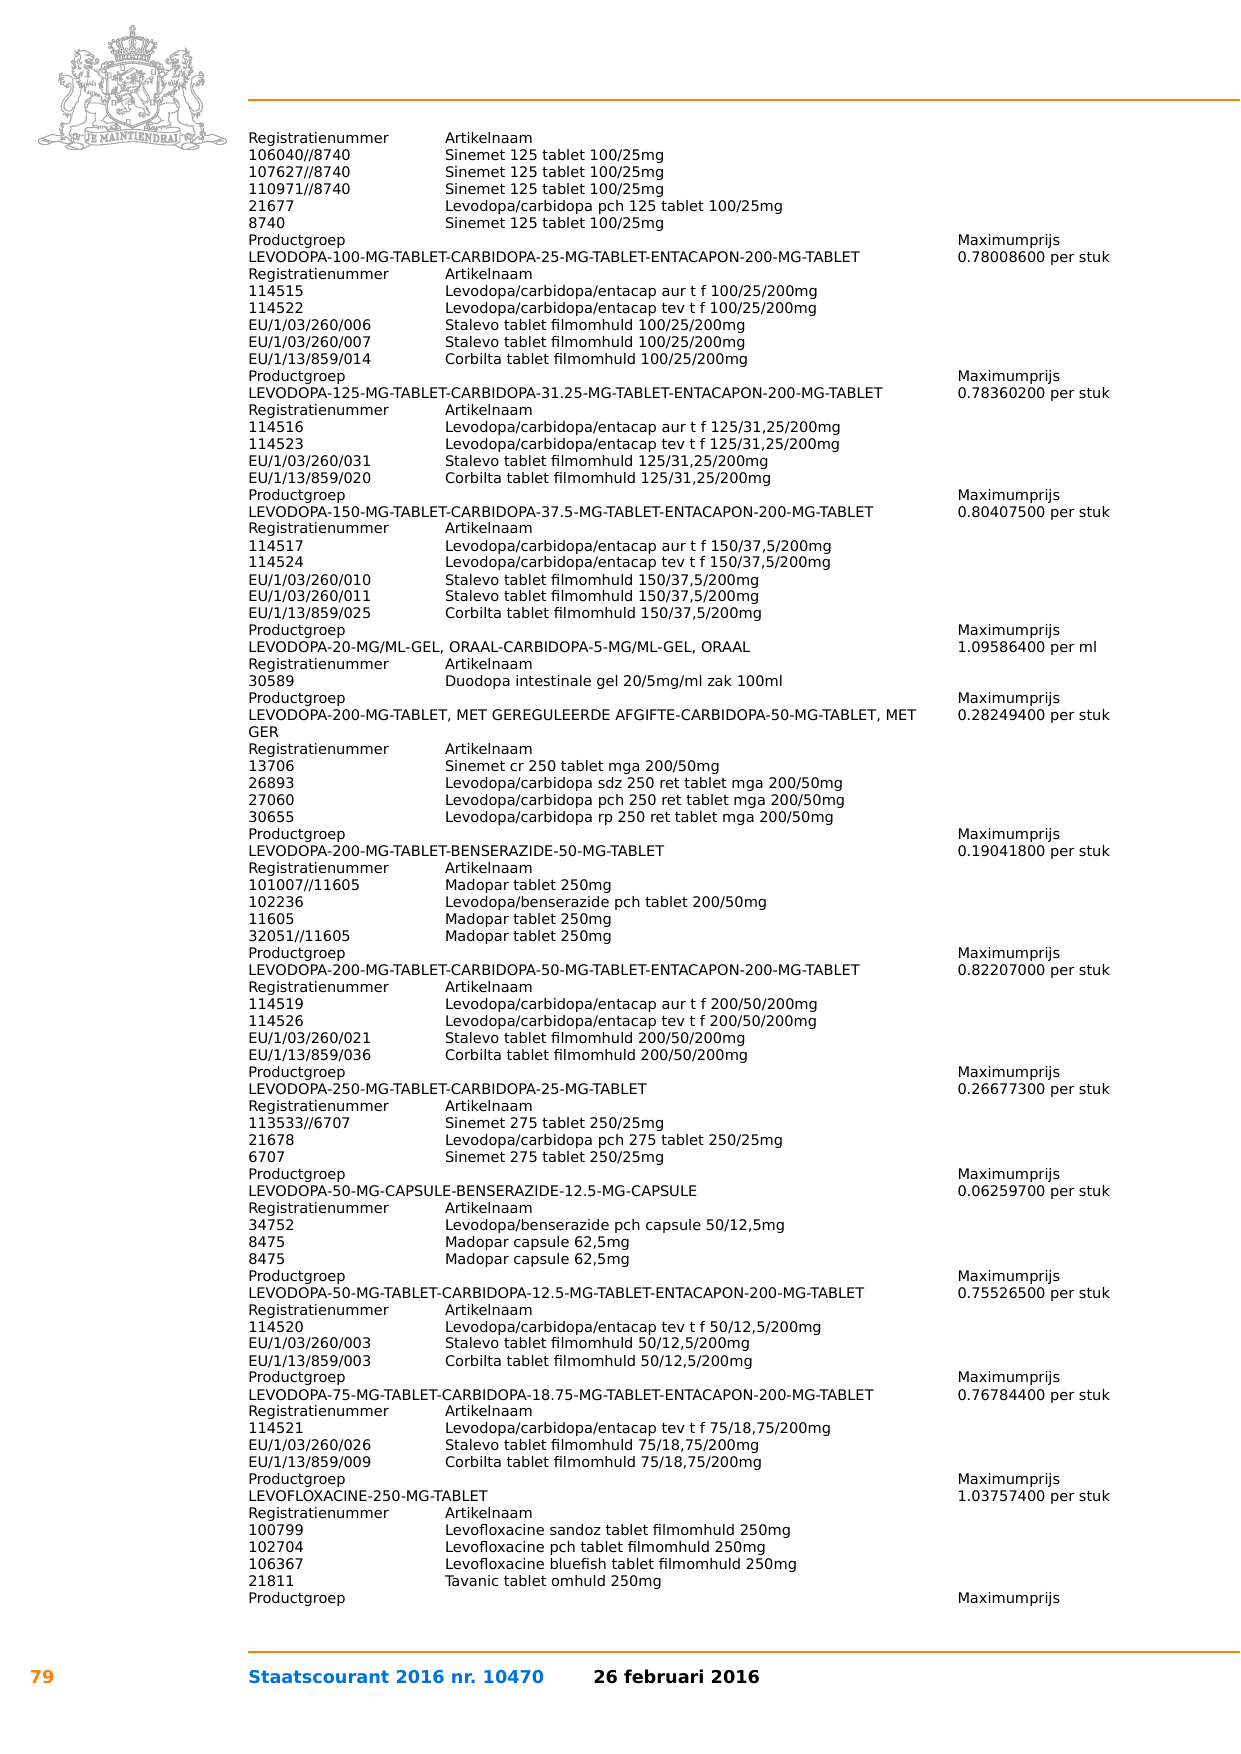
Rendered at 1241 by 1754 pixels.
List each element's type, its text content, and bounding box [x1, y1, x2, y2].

table_cell Artikelnaam [439, 1505, 951, 1522]
table_cell [951, 1149, 1163, 1166]
table_cell Levodopa/carbidopa/entacap aur t f 150/37,5/200mg [439, 538, 951, 554]
picture [38, 25, 227, 150]
table_cell [951, 1234, 1163, 1251]
table_cell Productgroep [248, 1471, 439, 1488]
table_cell [951, 554, 1163, 571]
table_cell 106040//8740 [248, 147, 439, 164]
table_cell Stalevo tablet filmomhuld 75/18,75/200mg [439, 1437, 951, 1454]
table_cell LEVODOPA-200-MG-TABLET-CARBIDOPA-50-MG-TABLET-ENTACAPON-200-MG-TABLET [248, 962, 951, 979]
table_cell [951, 1522, 1163, 1539]
table_cell [951, 266, 1163, 283]
table_cell Duodopa intestinale gel 20/5mg/ml zak 100ml [439, 673, 951, 690]
table_cell [951, 351, 1163, 368]
table_cell EU/1/03/260/006 [248, 317, 439, 334]
table_cell Registratienummer [248, 1301, 439, 1318]
table_cell Stalevo tablet filmomhuld 125/31,25/200mg [439, 453, 951, 469]
table_cell 114526 [248, 1013, 439, 1030]
table_cell 114521 [248, 1420, 439, 1437]
table_cell Levodopa/carbidopa/entacap tev t f 100/25/200mg [439, 300, 951, 317]
table_cell [951, 520, 1163, 537]
table_cell [951, 164, 1163, 181]
table_cell [951, 928, 1163, 945]
table_cell LEVODOPA-75-MG-TABLET-CARBIDOPA-18.75-MG-TABLET-ENTACAPON-200-MG-TABLET [248, 1386, 951, 1403]
table_cell Levodopa/carbidopa/entacap aur t f 125/31,25/200mg [439, 419, 951, 436]
table_cell [951, 809, 1163, 826]
table_cell [951, 1251, 1163, 1267]
table_cell 1.09586400 per ml [951, 639, 1163, 656]
table_cell Productgroep [248, 1369, 439, 1386]
table_cell 21678 [248, 1132, 439, 1149]
table_cell Levodopa/carbidopa/entacap tev t f 200/50/200mg [439, 1013, 951, 1030]
table_cell Productgroep [248, 690, 439, 707]
table_cell Registratienummer [248, 520, 439, 537]
table_cell Maximumprijs [951, 622, 1163, 639]
table_cell [951, 419, 1163, 436]
table_cell [951, 215, 1163, 232]
table_cell 30589 [248, 673, 439, 690]
table_cell [951, 334, 1163, 351]
table_cell 106367 [248, 1556, 439, 1573]
table_cell Madopar tablet 250mg [439, 911, 951, 928]
table_cell Productgroep [248, 486, 439, 503]
table_cell [439, 1064, 951, 1081]
table_cell Sinemet 125 tablet 100/25mg [439, 164, 951, 181]
table_cell [951, 1353, 1163, 1369]
table_cell Productgroep [248, 232, 439, 249]
table_cell [951, 996, 1163, 1013]
table_cell LEVODOPA-200-MG-TABLET-BENSERAZIDE-50-MG-TABLET [248, 843, 951, 860]
table_cell [951, 894, 1163, 911]
table_cell Productgroep [248, 368, 439, 384]
table_cell Levofloxacine pch tablet filmomhuld 250mg [439, 1539, 951, 1556]
table_cell Productgroep [248, 1590, 439, 1607]
table_cell Maximumprijs [951, 945, 1163, 962]
table_cell 1.03757400 per stuk [951, 1488, 1163, 1505]
table_cell Corbilta tablet filmomhuld 100/25/200mg [439, 351, 951, 368]
table_cell LEVODOPA-20-MG/ML-GEL, ORAAL-CARBIDOPA-5-MG/ML-GEL, ORAAL [248, 639, 951, 656]
table_cell 114523 [248, 436, 439, 452]
table_cell Artikelnaam [439, 860, 951, 877]
table_cell [951, 860, 1163, 877]
table_cell [951, 1454, 1163, 1471]
table_cell Stalevo tablet filmomhuld 50/12,5/200mg [439, 1335, 951, 1352]
table_cell 114517 [248, 538, 439, 554]
table_cell Levodopa/carbidopa/entacap tev t f 125/31,25/200mg [439, 436, 951, 452]
table_cell 100799 [248, 1522, 439, 1539]
table_cell Levodopa/carbidopa pch 275 tablet 250/25mg [439, 1132, 951, 1149]
table_cell [951, 198, 1163, 215]
table_cell Corbilta tablet filmomhuld 50/12,5/200mg [439, 1353, 951, 1369]
table_cell 6707 [248, 1149, 439, 1166]
table_cell [951, 1301, 1163, 1318]
table_cell 114520 [248, 1319, 439, 1335]
table_cell Madopar capsule 62,5mg [439, 1251, 951, 1267]
table_cell Artikelnaam [439, 1098, 951, 1115]
table_cell Maximumprijs [951, 1369, 1163, 1386]
table_cell 11605 [248, 911, 439, 928]
table_cell [439, 945, 951, 962]
table_cell Sinemet 125 tablet 100/25mg [439, 181, 951, 198]
table_cell EU/1/03/260/021 [248, 1030, 439, 1047]
table_cell Maximumprijs [951, 1268, 1163, 1284]
table_cell [951, 300, 1163, 317]
table_cell Maximumprijs [951, 1064, 1163, 1081]
table_cell 21811 [248, 1573, 439, 1590]
table_cell EU/1/13/859/025 [248, 605, 439, 622]
table_cell [951, 147, 1163, 164]
table_cell Productgroep [248, 1064, 439, 1081]
table_cell [439, 690, 951, 707]
table_cell [439, 368, 951, 384]
table_cell [951, 877, 1163, 894]
table_cell [951, 453, 1163, 469]
table_cell 0.26677300 per stuk [951, 1081, 1163, 1098]
table_cell 102704 [248, 1539, 439, 1556]
table_cell Stalevo tablet filmomhuld 150/37,5/200mg [439, 588, 951, 605]
table_cell 113533//6707 [248, 1115, 439, 1132]
table_cell Artikelnaam [439, 1403, 951, 1420]
table_cell Registratienummer [248, 1505, 439, 1522]
table_cell Registratienummer [248, 1200, 439, 1217]
table_cell [951, 1098, 1163, 1115]
table_cell [951, 1403, 1163, 1420]
table_cell [951, 1217, 1163, 1233]
table_cell EU/1/13/859/020 [248, 470, 439, 486]
table_cell 8475 [248, 1234, 439, 1251]
table_cell Registratienummer [248, 1098, 439, 1115]
table_cell Levodopa/carbidopa/entacap tev t f 150/37,5/200mg [439, 554, 951, 571]
table_cell 114516 [248, 419, 439, 436]
table_cell 8740 [248, 215, 439, 232]
table_cell Stalevo tablet filmomhuld 100/25/200mg [439, 317, 951, 334]
table_cell Maximumprijs [951, 1590, 1163, 1607]
table_cell Madopar tablet 250mg [439, 928, 951, 945]
table_cell 101007//11605 [248, 877, 439, 894]
table_cell [439, 1268, 951, 1284]
table_cell LEVODOPA-200-MG-TABLET, MET GEREGULEERDE AFGIFTE-CARBIDOPA-50-MG-TABLET, MET GER [248, 707, 951, 741]
table_cell 0.06259700 per stuk [951, 1183, 1163, 1199]
table_cell LEVODOPA-50-MG-TABLET-CARBIDOPA-12.5-MG-TABLET-ENTACAPON-200-MG-TABLET [248, 1285, 951, 1301]
table_cell Registratienummer [248, 1403, 439, 1420]
table_cell [951, 1573, 1163, 1590]
table_cell Artikelnaam [439, 1301, 951, 1318]
table_cell EU/1/13/859/036 [248, 1047, 439, 1064]
table_cell EU/1/03/260/031 [248, 453, 439, 469]
table_cell EU/1/03/260/003 [248, 1335, 439, 1352]
table_cell [951, 911, 1163, 928]
table_cell Productgroep [248, 1166, 439, 1183]
table_cell [951, 979, 1163, 996]
table_cell [951, 1200, 1163, 1217]
table_cell Maximumprijs [951, 368, 1163, 384]
table_cell [951, 656, 1163, 673]
table_cell [951, 673, 1163, 690]
table_cell 8475 [248, 1251, 439, 1267]
table_cell [951, 571, 1163, 588]
table_cell Artikelnaam [439, 520, 951, 537]
table_cell Corbilta tablet filmomhuld 150/37,5/200mg [439, 605, 951, 622]
table_cell Maximumprijs [951, 1166, 1163, 1183]
table_cell [951, 1420, 1163, 1437]
table_cell 0.75526500 per stuk [951, 1285, 1163, 1301]
table_cell Tavanic tablet omhuld 250mg [439, 1573, 951, 1590]
table_cell Stalevo tablet filmomhuld 200/50/200mg [439, 1030, 951, 1047]
table_cell Levodopa/carbidopa pch 125 tablet 100/25mg [439, 198, 951, 215]
table_cell Levodopa/carbidopa rp 250 ret tablet mga 200/50mg [439, 809, 951, 826]
table_cell Sinemet 275 tablet 250/25mg [439, 1115, 951, 1132]
table_cell EU/1/13/859/014 [248, 351, 439, 368]
table_cell [951, 775, 1163, 792]
table_cell [951, 1013, 1163, 1030]
table_cell Corbilta tablet filmomhuld 200/50/200mg [439, 1047, 951, 1064]
table_cell Registratienummer [248, 741, 439, 758]
table_cell Sinemet 125 tablet 100/25mg [439, 147, 951, 164]
table_cell EU/1/03/260/011 [248, 588, 439, 605]
table_cell 27060 [248, 792, 439, 809]
table_cell Levodopa/carbidopa/entacap tev t f 50/12,5/200mg [439, 1319, 951, 1335]
table_cell Sinemet cr 250 tablet mga 200/50mg [439, 758, 951, 775]
table_cell Maximumprijs [951, 826, 1163, 843]
table_cell Sinemet 125 tablet 100/25mg [439, 215, 951, 232]
table_cell LEVODOPA-125-MG-TABLET-CARBIDOPA-31.25-MG-TABLET-ENTACAPON-200-MG-TABLET [248, 385, 951, 402]
table_cell Maximumprijs [951, 1471, 1163, 1488]
table_cell 107627//8740 [248, 164, 439, 181]
table_cell LEVODOPA-50-MG-CAPSULE-BENSERAZIDE-12.5-MG-CAPSULE [248, 1183, 951, 1199]
table_cell Registratienummer [248, 860, 439, 877]
table_cell [439, 1166, 951, 1183]
table_cell [951, 1556, 1163, 1573]
table_cell [439, 622, 951, 639]
table_cell Madopar capsule 62,5mg [439, 1234, 951, 1251]
table_cell [439, 1590, 951, 1607]
table_cell 114519 [248, 996, 439, 1013]
table_cell Levofloxacine bluefish tablet filmomhuld 250mg [439, 1556, 951, 1573]
table_cell Registratienummer [248, 656, 439, 673]
table_cell Registratienummer [248, 979, 439, 996]
table_cell [439, 826, 951, 843]
table_cell Levofloxacine sandoz tablet filmomhuld 250mg [439, 1522, 951, 1539]
table_cell [951, 181, 1163, 198]
table_cell Registratienummer [248, 130, 439, 147]
table_cell Levodopa/carbidopa pch 250 ret tablet mga 200/50mg [439, 792, 951, 809]
table_cell Levodopa/carbidopa/entacap tev t f 75/18,75/200mg [439, 1420, 951, 1437]
table_cell 13706 [248, 758, 439, 775]
table_cell [439, 486, 951, 503]
table_cell 110971//8740 [248, 181, 439, 198]
table_cell [951, 1437, 1163, 1454]
table_cell [951, 538, 1163, 554]
table_cell 21677 [248, 198, 439, 215]
table_cell Maximumprijs [951, 232, 1163, 249]
table_cell Artikelnaam [439, 656, 951, 673]
table_cell Productgroep [248, 622, 439, 639]
table_cell LEVODOPA-100-MG-TABLET-CARBIDOPA-25-MG-TABLET-ENTACAPON-200-MG-TABLET [248, 249, 951, 266]
table_cell Registratienummer [248, 266, 439, 283]
table_cell Sinemet 275 tablet 250/25mg [439, 1149, 951, 1166]
table_cell 102236 [248, 894, 439, 911]
table_cell 26893 [248, 775, 439, 792]
table_cell [951, 1132, 1163, 1149]
table_cell Madopar tablet 250mg [439, 877, 951, 894]
table_cell [951, 436, 1163, 452]
table_cell [951, 758, 1163, 775]
table_cell Registratienummer [248, 402, 439, 418]
table_cell 0.78008600 per stuk [951, 249, 1163, 266]
table_cell Maximumprijs [951, 690, 1163, 707]
table_cell 114522 [248, 300, 439, 317]
table_cell [951, 402, 1163, 418]
table_cell Levodopa/benserazide pch capsule 50/12,5mg [439, 1217, 951, 1233]
table_cell [951, 130, 1163, 147]
table_cell Levodopa/carbidopa/entacap aur t f 100/25/200mg [439, 283, 951, 300]
table_cell Stalevo tablet filmomhuld 150/37,5/200mg [439, 571, 951, 588]
table_cell Artikelnaam [439, 1200, 951, 1217]
table_cell Artikelnaam [439, 266, 951, 283]
table_cell Artikelnaam [439, 979, 951, 996]
table_cell LEVODOPA-250-MG-TABLET-CARBIDOPA-25-MG-TABLET [248, 1081, 951, 1098]
table_cell [951, 792, 1163, 809]
table_cell Productgroep [248, 1268, 439, 1284]
table_cell Corbilta tablet filmomhuld 125/31,25/200mg [439, 470, 951, 486]
table_cell 0.78360200 per stuk [951, 385, 1163, 402]
table_cell 0.80407500 per stuk [951, 504, 1163, 520]
table_cell Productgroep [248, 826, 439, 843]
table_cell 0.19041800 per stuk [951, 843, 1163, 860]
table_cell [951, 1539, 1163, 1556]
table_cell 0.82207000 per stuk [951, 962, 1163, 979]
table_cell [951, 1030, 1163, 1047]
table_cell [951, 741, 1163, 758]
table_cell 114515 [248, 283, 439, 300]
table_cell Corbilta tablet filmomhuld 75/18,75/200mg [439, 1454, 951, 1471]
table_cell EU/1/13/859/003 [248, 1353, 439, 1369]
table_cell [951, 1335, 1163, 1352]
table_cell 34752 [248, 1217, 439, 1233]
table_cell Stalevo tablet filmomhuld 100/25/200mg [439, 334, 951, 351]
table_cell Maximumprijs [951, 486, 1163, 503]
table_cell [951, 588, 1163, 605]
table_cell EU/1/03/260/026 [248, 1437, 439, 1454]
table_cell Levodopa/carbidopa sdz 250 ret tablet mga 200/50mg [439, 775, 951, 792]
table_cell [951, 317, 1163, 334]
table_cell Artikelnaam [439, 402, 951, 418]
table_cell [951, 283, 1163, 300]
table_cell LEVOFLOXACINE-250-MG-TABLET [248, 1488, 951, 1505]
table_cell [951, 1505, 1163, 1522]
table_cell Artikelnaam [439, 130, 951, 147]
table_cell EU/1/13/859/009 [248, 1454, 439, 1471]
table_cell 30655 [248, 809, 439, 826]
table_cell [439, 1471, 951, 1488]
table_cell EU/1/03/260/010 [248, 571, 439, 588]
table_cell Levodopa/benserazide pch tablet 200/50mg [439, 894, 951, 911]
table_cell [951, 1115, 1163, 1132]
table_cell [951, 1047, 1163, 1064]
table_cell 32051//11605 [248, 928, 439, 945]
table_cell [951, 605, 1163, 622]
table_cell LEVODOPA-150-MG-TABLET-CARBIDOPA-37.5-MG-TABLET-ENTACAPON-200-MG-TABLET [248, 504, 951, 520]
table_cell [951, 470, 1163, 486]
table_cell Productgroep [248, 945, 439, 962]
table_cell EU/1/03/260/007 [248, 334, 439, 351]
table_cell Levodopa/carbidopa/entacap aur t f 200/50/200mg [439, 996, 951, 1013]
table_cell 0.76784400 per stuk [951, 1386, 1163, 1403]
table_cell 0.28249400 per stuk [951, 707, 1163, 741]
table_cell 114524 [248, 554, 439, 571]
table_cell [951, 1319, 1163, 1335]
table_cell Artikelnaam [439, 741, 951, 758]
table_cell [439, 1369, 951, 1386]
table_cell [439, 232, 951, 249]
